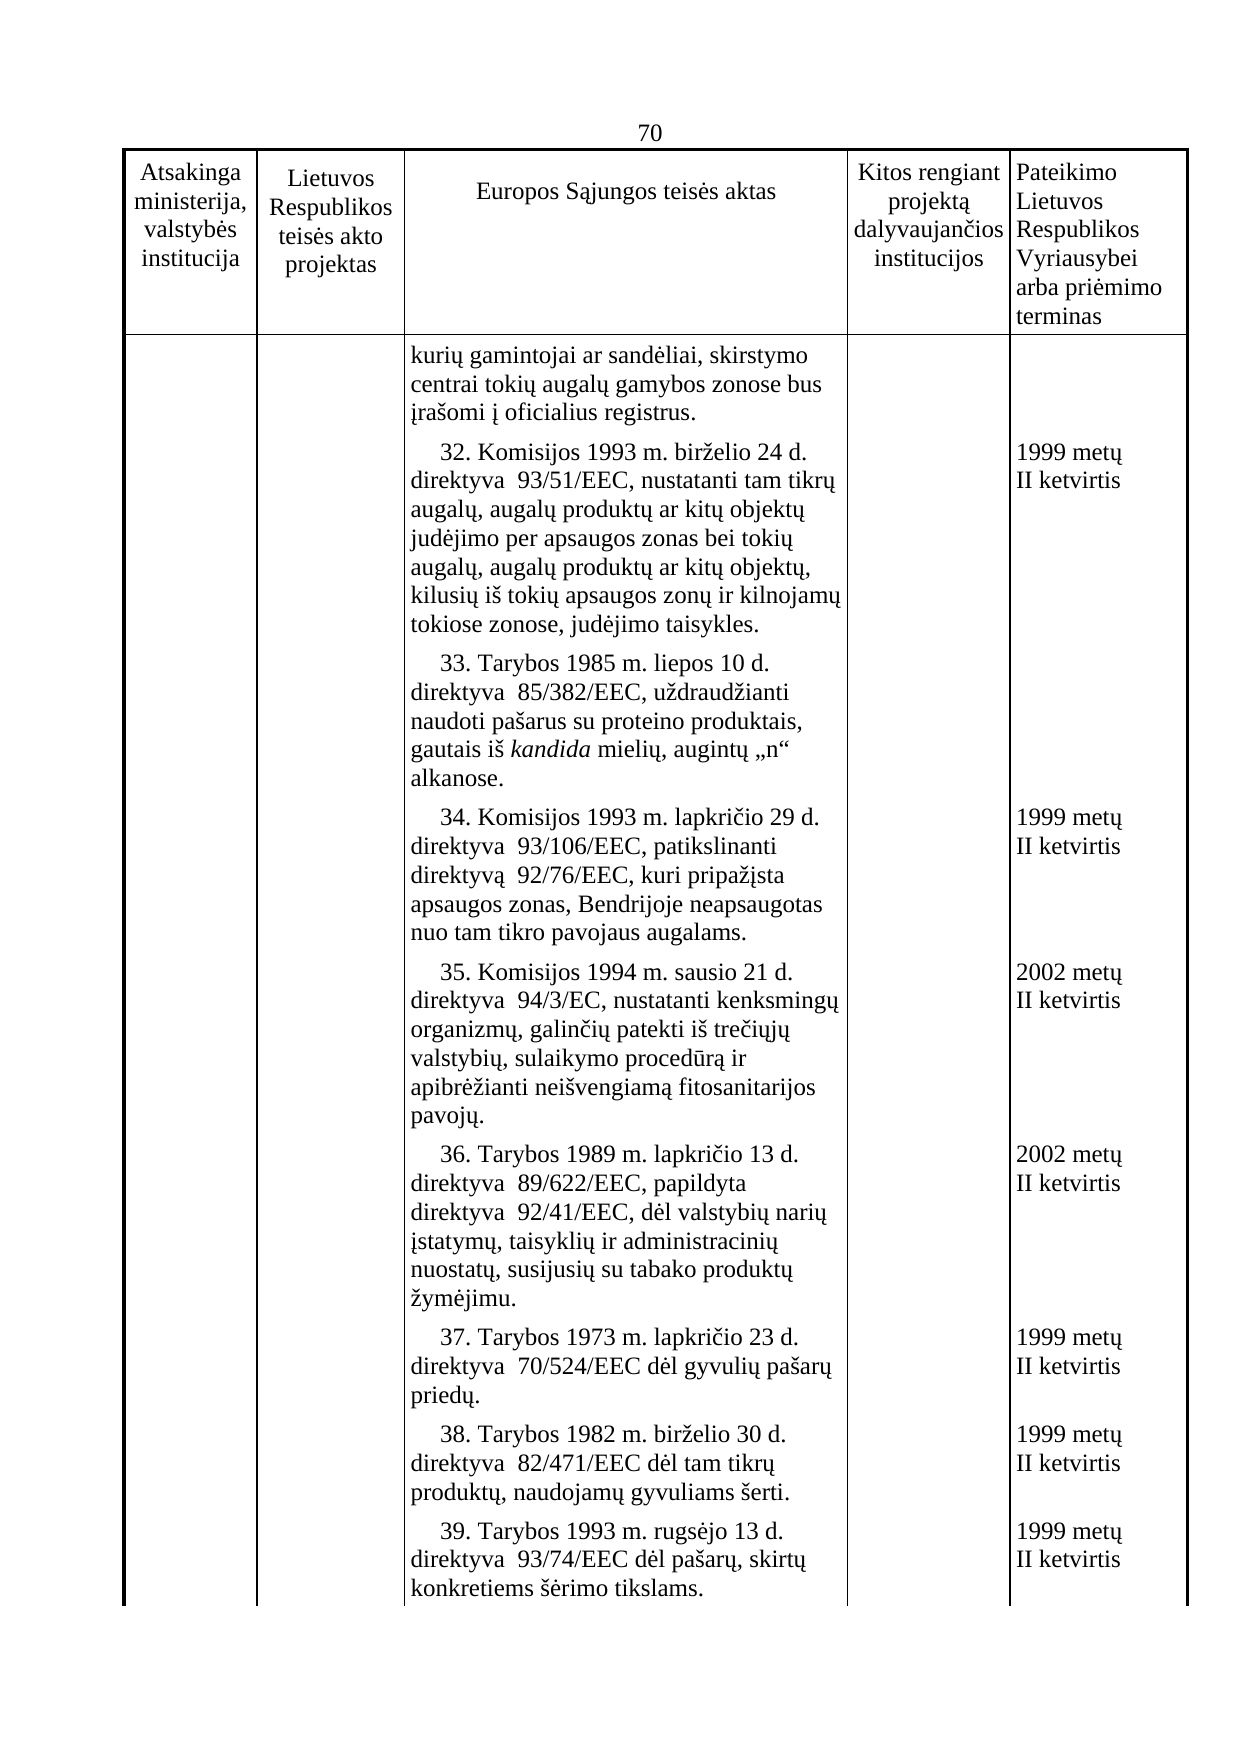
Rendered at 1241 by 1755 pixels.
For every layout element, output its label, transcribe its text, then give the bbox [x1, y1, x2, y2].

table_cell [1011, 642, 1186, 796]
table_cell [258, 1133, 404, 1316]
table_header Atsakinga ministerija, valstybės institucija [126, 151, 256, 334]
table_cell [258, 430, 404, 642]
table_cell 37. Tarybos 1973 m. lapkričio 23 d. direktyva 70/524/EEC dėl gyvulių pašarų priedų. [405, 1316, 847, 1413]
table_cell [848, 642, 1009, 796]
table_cell 35. Komisijos 1994 m. sausio 21 d. direktyva 94/3/EC, nustatanti kenksmingų organizmų, galinčių patekti iš trečiųjų valstybių, sulaikymo procedūrą ir apibrėžianti neišvengiamą fitosanitarijos pavojų. [405, 950, 847, 1133]
table_cell [126, 950, 256, 1133]
table_cell 1999 metų II ketvirtis [1011, 1316, 1186, 1413]
table_header Kitos rengiant projektą dalyvaujančios institucijos [848, 151, 1009, 334]
table_cell [848, 430, 1009, 642]
table_cell [126, 335, 256, 430]
table_cell 1999 metų II ketvirtis [1011, 796, 1186, 950]
table_header Europos Sąjungos teisės aktas [405, 151, 847, 334]
table_cell 1999 metų II ketvirtis [1011, 430, 1186, 642]
table_cell [126, 796, 256, 950]
table_cell [258, 950, 404, 1133]
table_cell kurių gamintojai ar sandėliai, skirstymo centrai tokių augalų gamybos zonose bus įrašomi į oficialius registrus. [405, 335, 847, 430]
table_cell [126, 430, 256, 642]
table_cell 1999 metų II ketvirtis [1011, 1413, 1186, 1509]
table_cell [258, 1510, 404, 1606]
table_cell 36. Tarybos 1989 m. lapkričio 13 d. direktyva 89/622/EEC, papildyta direktyva 92/41/EEC, dėl valstybių narių įstatymų, taisyklių ir administracinių nuostatų, susijusių su tabako produktų žymėjimu. [405, 1133, 847, 1316]
table_cell 33. Tarybos 1985 m. liepos 10 d. direktyva 85/382/EEC, uždraudžianti naudoti pašarus su proteino produktais, gautais iš kandida mielių, augintų „n“ alkanose. [405, 642, 847, 796]
table_cell [258, 642, 404, 796]
table_cell [126, 1510, 256, 1606]
table_cell [258, 1316, 404, 1413]
table_cell [848, 335, 1009, 430]
table_cell [126, 1133, 256, 1316]
table_cell [848, 796, 1009, 950]
table_header Lietuvos Respublikos teisės akto projektas [258, 151, 404, 334]
table_header Pateikimo Lietuvos Respublikos Vyriausybei arba priėmimo terminas [1011, 151, 1186, 334]
table_cell 1999 metų II ketvirtis [1011, 1510, 1186, 1606]
table_cell [848, 1133, 1009, 1316]
table_cell [126, 642, 256, 796]
table_cell [126, 1413, 256, 1509]
table_cell [126, 1316, 256, 1413]
table_cell 2002 metų II ketvirtis [1011, 1133, 1186, 1316]
table_cell 39. Tarybos 1993 m. rugsėjo 13 d. direktyva 93/74/EEC dėl pašarų, skirtų konkretiems šėrimo tikslams. [405, 1510, 847, 1606]
table_cell [848, 1316, 1009, 1413]
table_cell [848, 950, 1009, 1133]
table_cell 32. Komisijos 1993 m. birželio 24 d. direktyva 93/51/EEC, nustatanti tam tikrų augalų, augalų produktų ar kitų objektų judėjimo per apsaugos zonas bei tokių augalų, augalų produktų ar kitų objektų, kilusių iš tokių apsaugos zonų ir kilnojamų tokiose zonose, judėjimo taisykles. [405, 430, 847, 642]
table_cell 2002 metų II ketvirtis [1011, 950, 1186, 1133]
table_cell 34. Komisijos 1993 m. lapkričio 29 d. direktyva 93/106/EEC, patikslinanti direktyvą 92/76/EEC, kuri pripažįsta apsaugos zonas, Bendrijoje neapsaugotas nuo tam tikro pavojaus augalams. [405, 796, 847, 950]
table_cell 38. Tarybos 1982 m. birželio 30 d. direktyva 82/471/EEC dėl tam tikrų produktų, naudojamų gyvuliams šerti. [405, 1413, 847, 1509]
table_cell [848, 1413, 1009, 1509]
table_cell [258, 1413, 404, 1509]
table_cell [258, 335, 404, 430]
table_cell [1011, 335, 1186, 430]
table_cell [848, 1510, 1009, 1606]
table_cell [258, 796, 404, 950]
